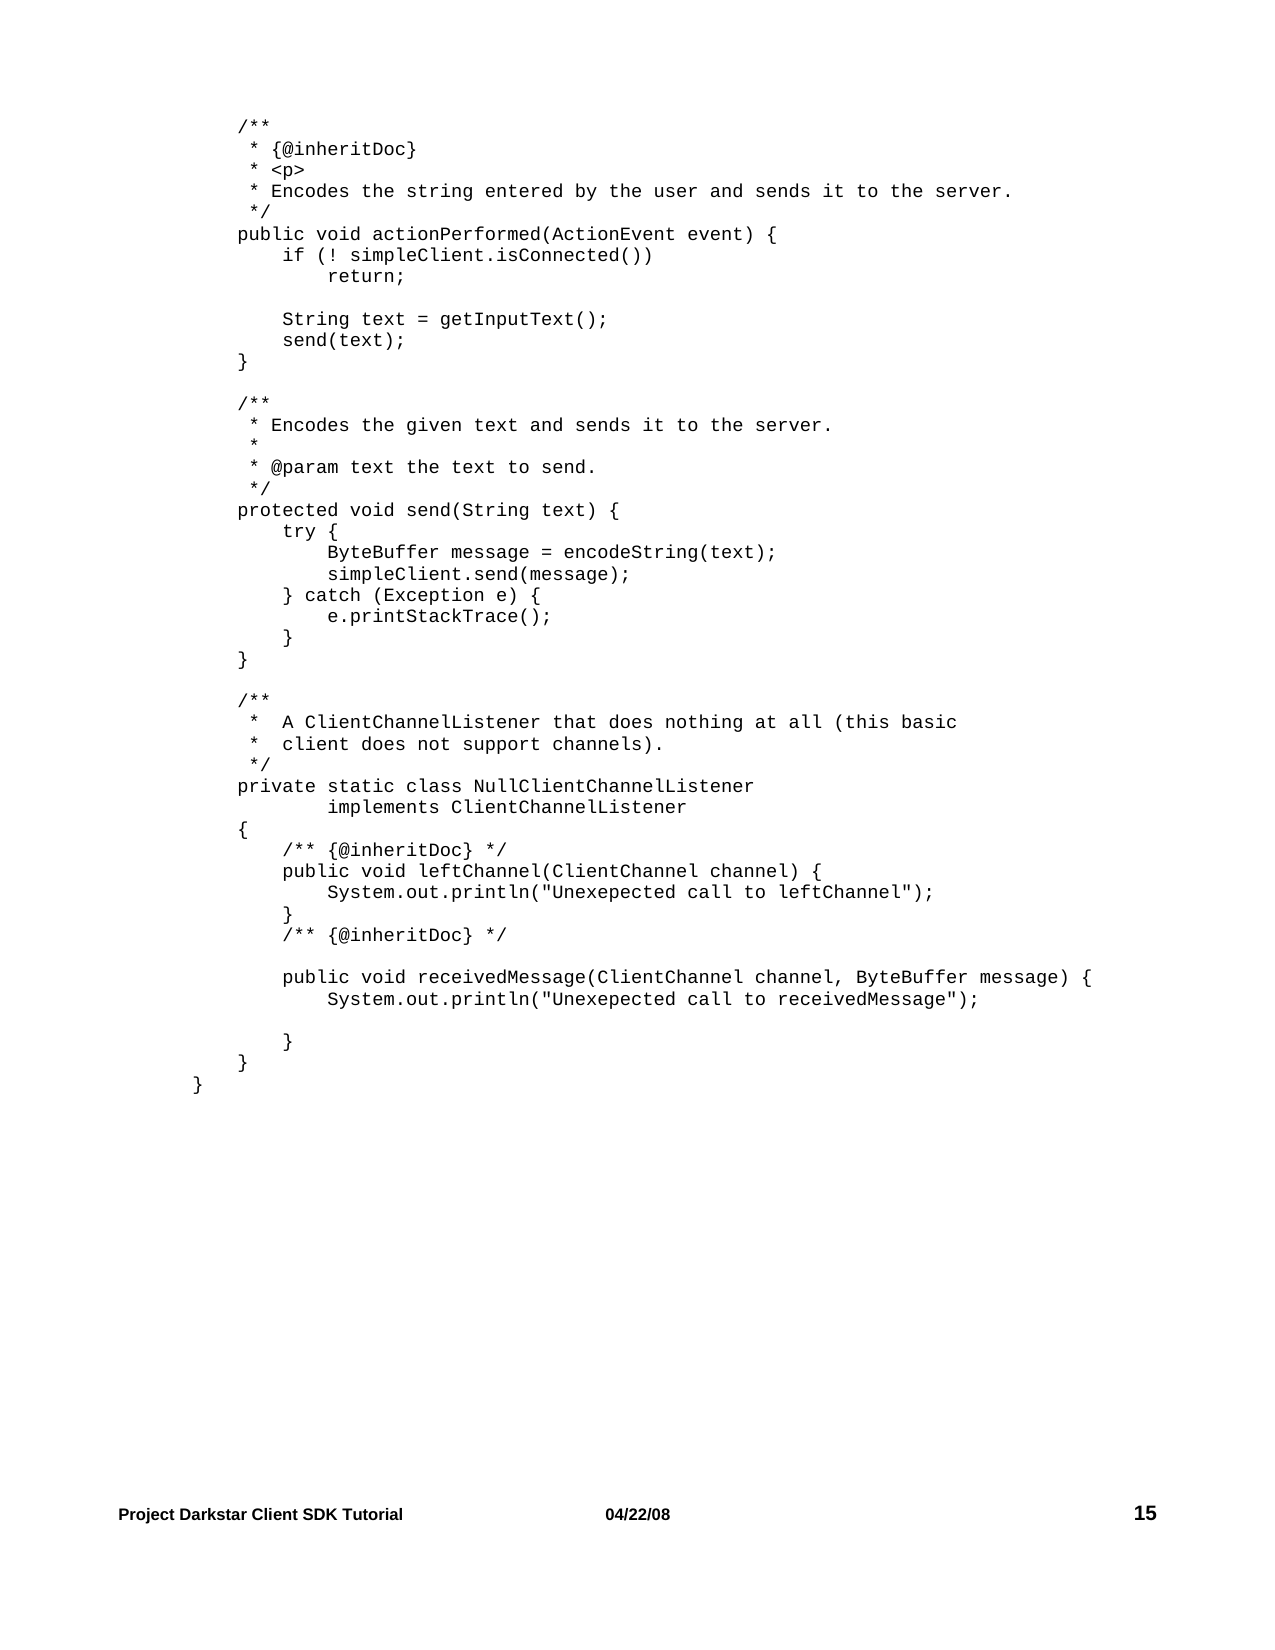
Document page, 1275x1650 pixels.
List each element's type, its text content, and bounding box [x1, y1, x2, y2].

text ByteBuffer message = encodeString(text); [192, 543, 1098, 564]
text /** {@inheritDoc} */ [192, 926, 1098, 947]
text /** [192, 692, 1098, 713]
text /** {@inheritDoc} */ [192, 841, 1098, 862]
text * {@inheritDoc} [192, 139, 1098, 161]
text protected void send(String text) { [192, 501, 1098, 522]
text * client does not support channels). [192, 734, 1098, 756]
text */ [192, 203, 1098, 224]
text public void leftChannel(ClientChannel channel) { [192, 862, 1098, 883]
text public void receivedMessage(ClientChannel channel, ByteBuffer message) { [192, 968, 1098, 989]
text { [192, 819, 1098, 841]
text private static class NullClientChannelListener [192, 777, 1098, 798]
text * Encodes the given text and sends it to the server. [192, 416, 1098, 437]
text } [192, 1074, 1098, 1096]
text } [192, 1053, 1098, 1074]
text } [192, 1032, 1098, 1053]
text /** [192, 394, 1098, 416]
text public void actionPerformed(ActionEvent event) { [192, 224, 1098, 246]
text return; [192, 267, 1098, 288]
text System.out.println("Unexepected call to leftChannel"); [192, 883, 1098, 904]
text * @param text the text to send. [192, 458, 1098, 479]
text String text = getInputText(); [192, 309, 1098, 331]
text simpleClient.send(message); [192, 564, 1098, 586]
text send(text); [192, 331, 1098, 352]
text e.printStackTrace(); [192, 607, 1098, 628]
text } [192, 904, 1098, 926]
text implements ClientChannelListener [192, 798, 1098, 819]
text * Encodes the string entered by the user and sends it to the server. [192, 182, 1098, 203]
text /** [192, 118, 1098, 139]
text try { [192, 522, 1098, 543]
text } [192, 352, 1098, 373]
text } [192, 628, 1098, 649]
text */ [192, 756, 1098, 777]
text */ [192, 479, 1098, 501]
text if (! simpleClient.isConnected()) [192, 246, 1098, 267]
text System.out.println("Unexepected call to receivedMessage"); [192, 989, 1098, 1011]
text } [192, 649, 1098, 671]
text } catch (Exception e) { [192, 586, 1098, 607]
text * A ClientChannelListener that does nothing at all (this basic [192, 713, 1098, 734]
text * [192, 437, 1098, 458]
text * <p> [192, 161, 1098, 182]
